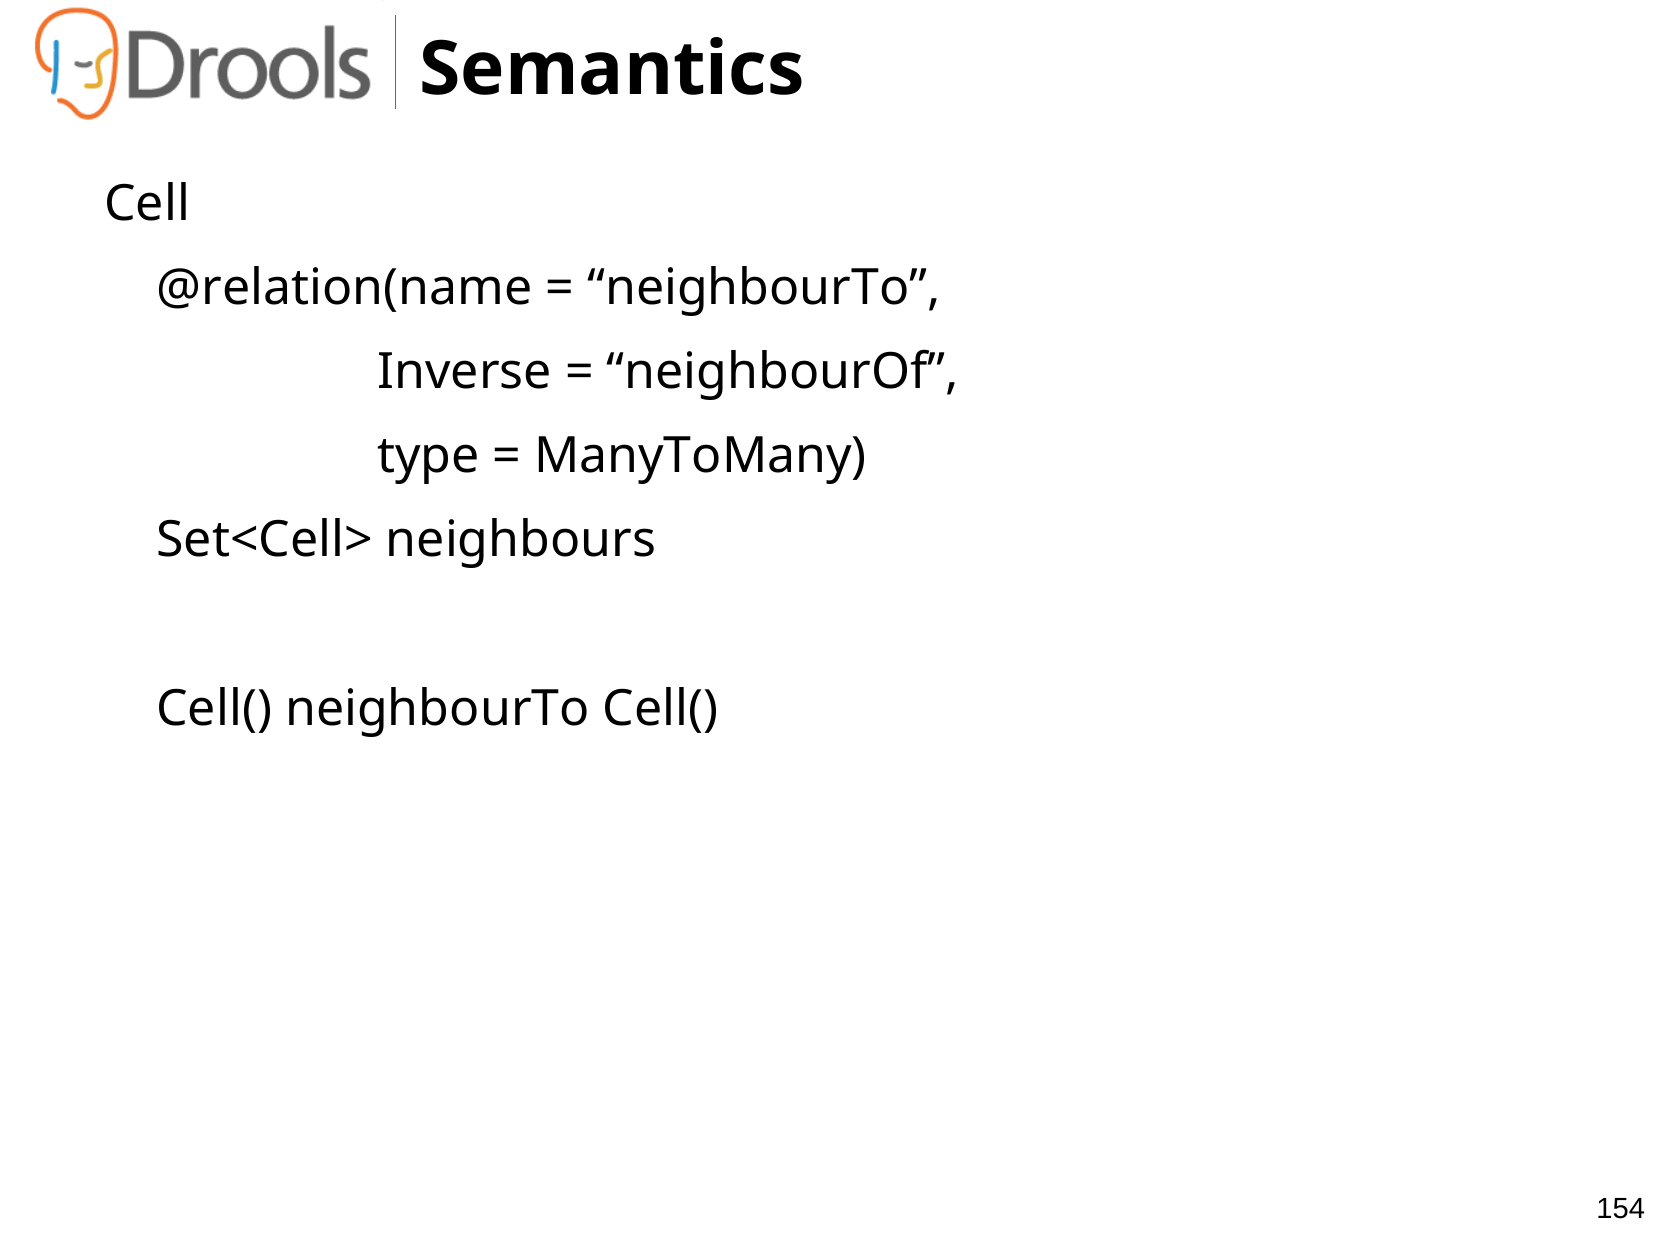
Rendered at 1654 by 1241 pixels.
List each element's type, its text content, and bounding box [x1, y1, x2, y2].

list Cell @relation(name = “neighbourTo”, Inverse = “neighbourOf”, type = ManyToMany) Set<Cell> neighbours Cell() neighbourTo Cell() [104, 166, 1517, 934]
picture [29, 0, 384, 126]
title Semantics [419, 5, 1630, 125]
